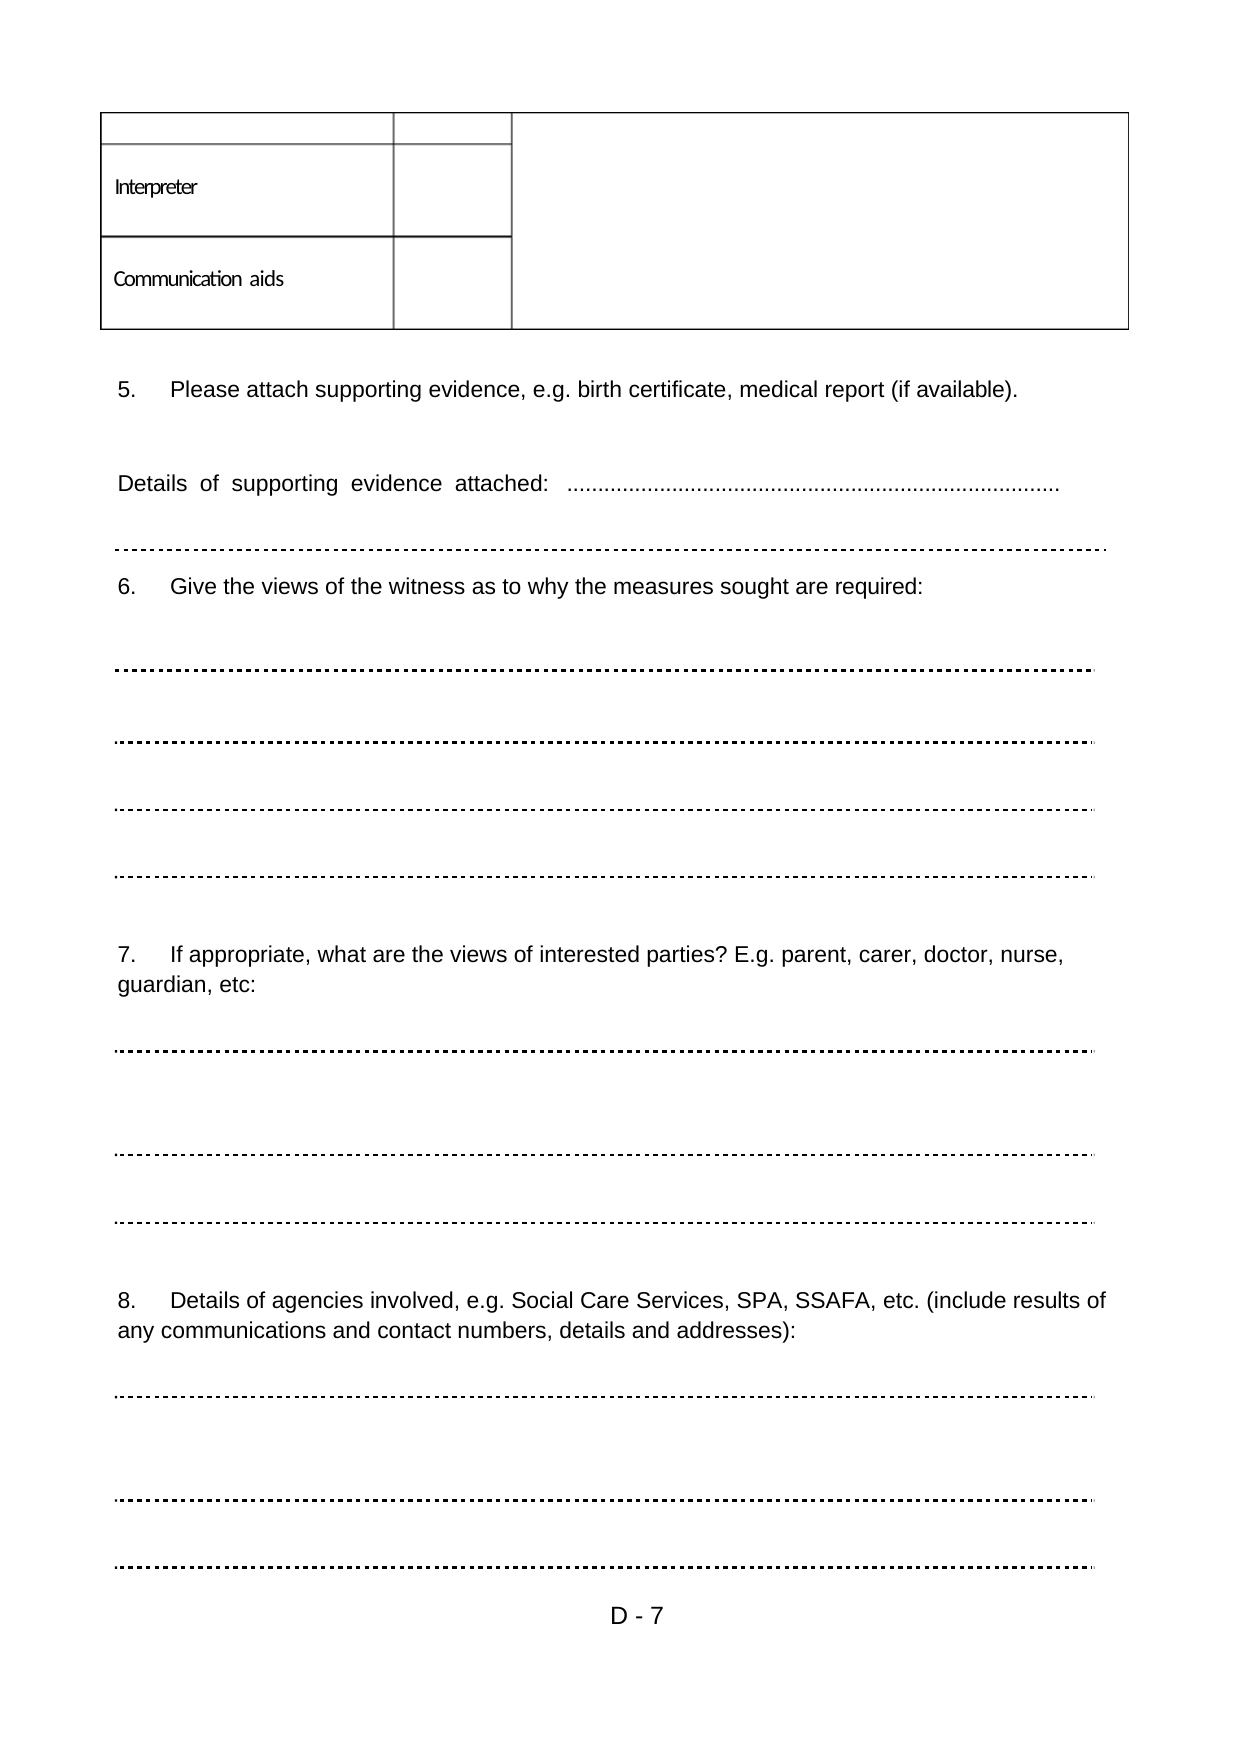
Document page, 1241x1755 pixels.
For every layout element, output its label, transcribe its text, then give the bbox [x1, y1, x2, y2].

list Details of agencies involved, e.g. Social Care Services, SPA, SSAFA, etc. (include results of any communications and contact numbers, details and addresses): [117, 1287, 1140, 1343]
list Please attach supporting evidence, e.g. birth certificate, medical report (if available). [117, 376, 1186, 402]
text Details of supporting evidence attached: ................................................................................ [117, 470, 1186, 496]
list Give the views of the witness as to why the measures sought are required: [117, 573, 1186, 600]
list If appropriate, what are the views of interested parties? E.g. parent, carer, doctor, nurse, guardian, etc: [117, 941, 1065, 998]
